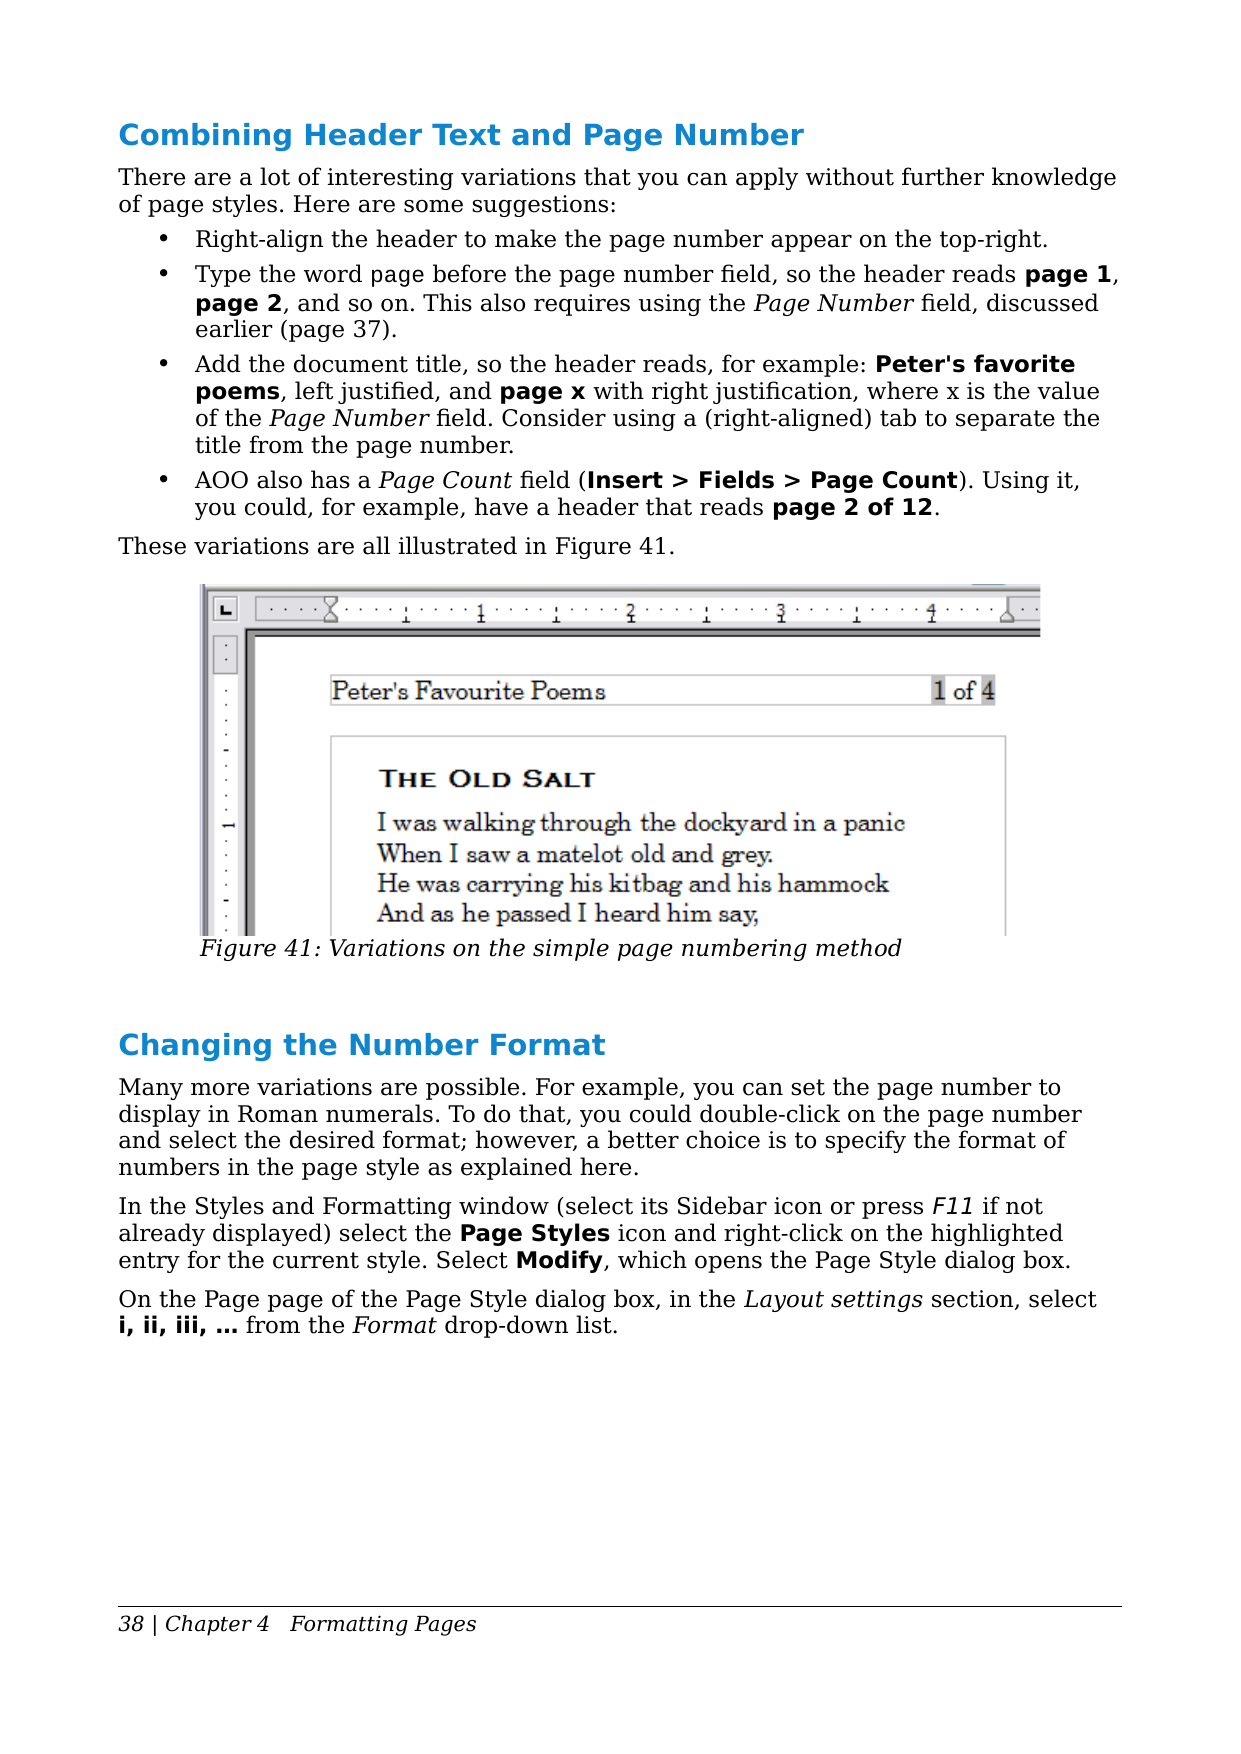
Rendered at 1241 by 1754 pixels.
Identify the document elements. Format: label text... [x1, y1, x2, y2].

list There are a lot of interesting variations that you can apply without further knowledge of page styles. Here are some suggestions: [118, 164, 1122, 218]
subtitle Changing the Number Format [118, 1028, 1122, 1062]
text Figure 41: Variations on the simple page numbering method [200, 936, 1041, 962]
text On the Page page of the Page Style dialog box, in the Layout settings section, select i, ii, iii, … from the Format drop-down list. [118, 1286, 1122, 1339]
subtitle Combining Header Text and Page Number [118, 118, 1122, 152]
list AOO also has a Page Count field (Insert > Fields > Page Count). Using it, you could, for example, have a header that reads page 2 of 12. [156, 465, 1122, 521]
text Many more variations are possible. For example, you can set the page number to display in Roman numerals. To do that, you could double-click on the page number and select the desired format; however, a better choice is to specify the format of numbers in the page style as explained here. [118, 1074, 1122, 1181]
text These variations are all illustrated in Figure 41. [118, 533, 1122, 560]
list Right-align the header to make the page number appear on the top-right. [156, 224, 1122, 253]
text In the Styles and Formatting window (select its Sidebar icon or press F11 if not already displayed) select the Page Styles icon and right-click on the highlighted entry for the current style. Select Modify, which opens the Page Style dialog box. [118, 1193, 1122, 1273]
list Type the word page before the page number field, so the header reads page 1, page 2, and so on. This also requires using the Page Number field, discussed earlier (page 37). [156, 260, 1122, 343]
picture [199, 584, 1041, 936]
list Add the document title, so the header reads, for example: Peter's favorite poems, left justified, and page x with right justification, where x is the value of the Page Number field. Consider using a (right-aligned) tab to separate the title from the page number. [156, 349, 1122, 458]
